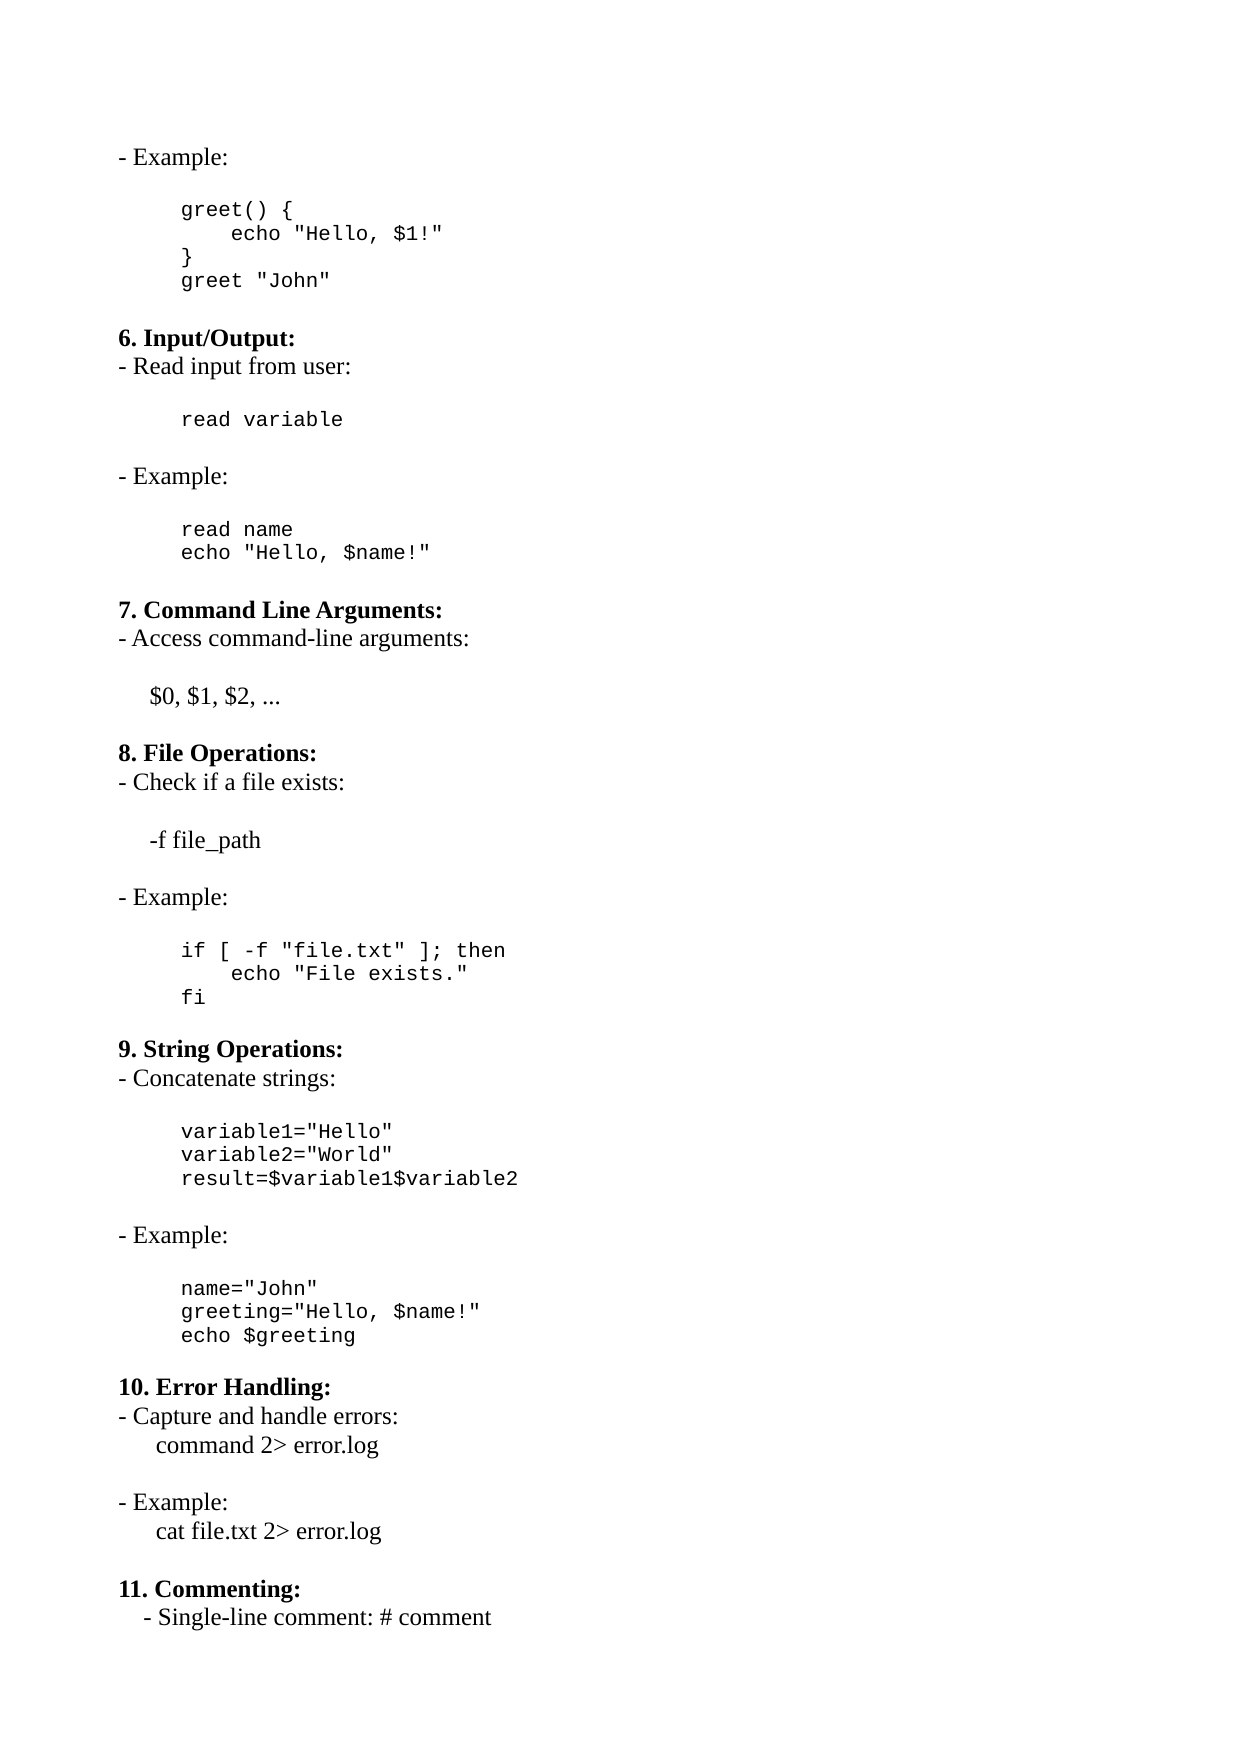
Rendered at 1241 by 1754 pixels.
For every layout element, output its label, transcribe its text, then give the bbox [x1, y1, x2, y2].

text } [118, 247, 1122, 270]
text - Example: [118, 1487, 1122, 1516]
text echo $greeting [118, 1325, 1122, 1349]
text - Concatenate strings: [118, 1063, 1122, 1092]
text $0, $1, $2, ... [118, 681, 1122, 710]
text - Example: [118, 882, 1122, 911]
text echo "File exists." [118, 963, 1122, 987]
text read name [118, 519, 1122, 542]
text echo "Hello, $name!" [118, 542, 1122, 566]
text variable2="World" [118, 1144, 1122, 1168]
text greeting="Hello, $name!" [118, 1301, 1122, 1325]
text read variable [118, 409, 1122, 432]
text 10. Error Handling: [118, 1372, 1122, 1401]
text - Example: [118, 1220, 1122, 1249]
text - Read input from user: [118, 351, 1122, 380]
text greet "John" [118, 270, 1122, 294]
text command 2> error.log [118, 1430, 1122, 1459]
text - Capture and handle errors: [118, 1401, 1122, 1430]
text 7. Command Line Arguments: [118, 595, 1122, 623]
text fi [118, 987, 1122, 1011]
text 6. Input/Output: [118, 323, 1122, 351]
text 9. String Operations: [118, 1034, 1122, 1063]
text - Access command-line arguments: [118, 623, 1122, 652]
text -f file_path [118, 825, 1122, 853]
text greet() { [118, 199, 1122, 223]
text - Example: [118, 142, 1122, 171]
text - Check if a file exists: [118, 767, 1122, 796]
text cat file.txt 2> error.log [118, 1516, 1122, 1545]
text - Example: [118, 461, 1122, 490]
text result=$variable1$variable2 [118, 1168, 1122, 1192]
text 11. Commenting: [118, 1574, 1122, 1602]
text 8. File Operations: [118, 738, 1122, 767]
text - Single-line comment: # comment [118, 1602, 1122, 1631]
text if [ -f "file.txt" ]; then [118, 940, 1122, 963]
text variable1="Hello" [118, 1121, 1122, 1144]
text echo "Hello, $1!" [118, 223, 1122, 247]
text name="John" [118, 1278, 1122, 1301]
